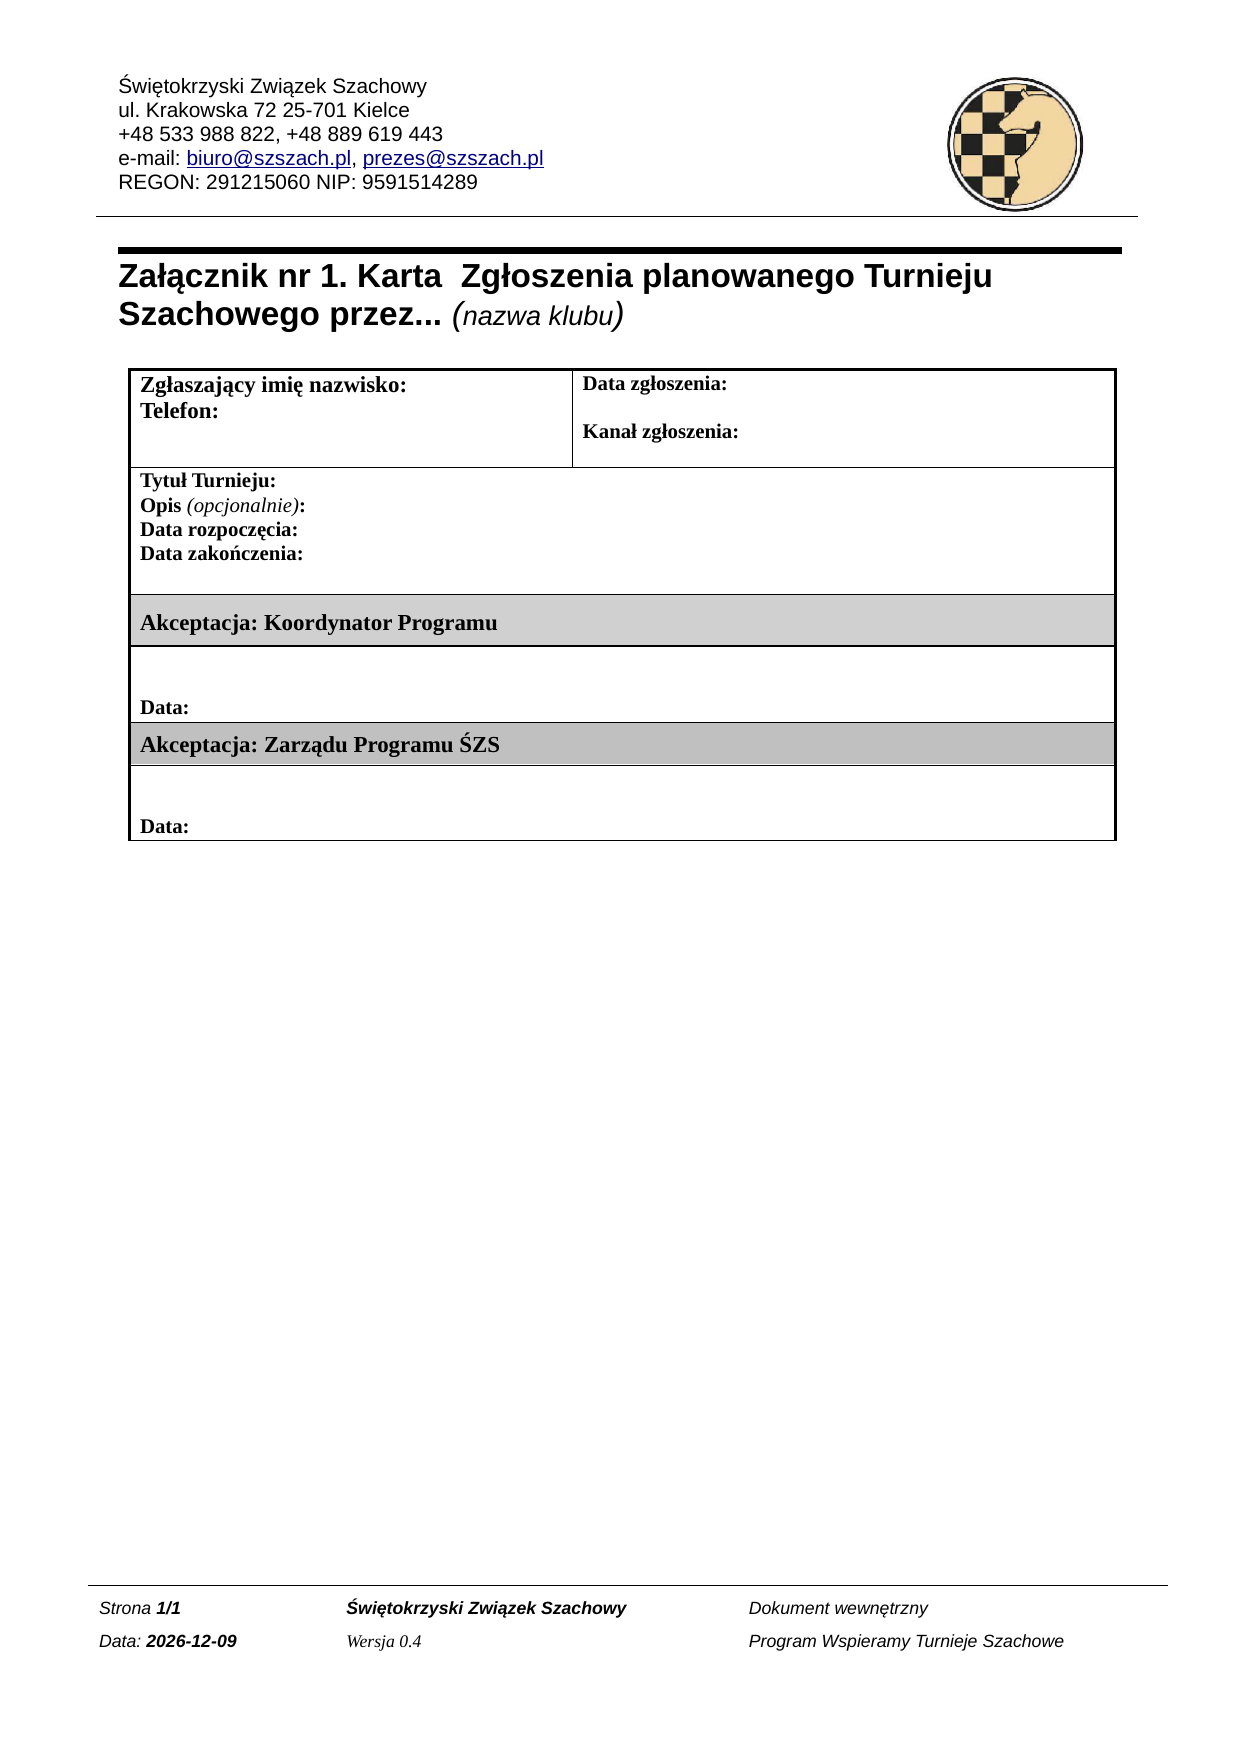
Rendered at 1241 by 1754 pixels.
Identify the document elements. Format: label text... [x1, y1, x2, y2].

table_header Data zgłoszenia: Kanał zgłoszenia: [573, 371, 1114, 467]
table_cell Akceptacja: Zarządu Programu ŚZS [131, 723, 1114, 764]
table_header Zgłaszający imię nazwisko: Telefon: [131, 371, 572, 467]
table_cell Data: [131, 766, 1114, 840]
table_cell Akceptacja: Koordynator Programu [131, 595, 1114, 645]
table_cell Data: [131, 647, 1114, 722]
table_cell Tytuł Turnieju: Opis (opcjonalnie): Data rozpoczęcia: Data zakończenia: [131, 468, 1114, 593]
subtitle Załącznik nr 1. Karta Zgłoszenia planowanego Turnieju Szachowego przez... (nazwa klubu) [118, 254, 1122, 332]
